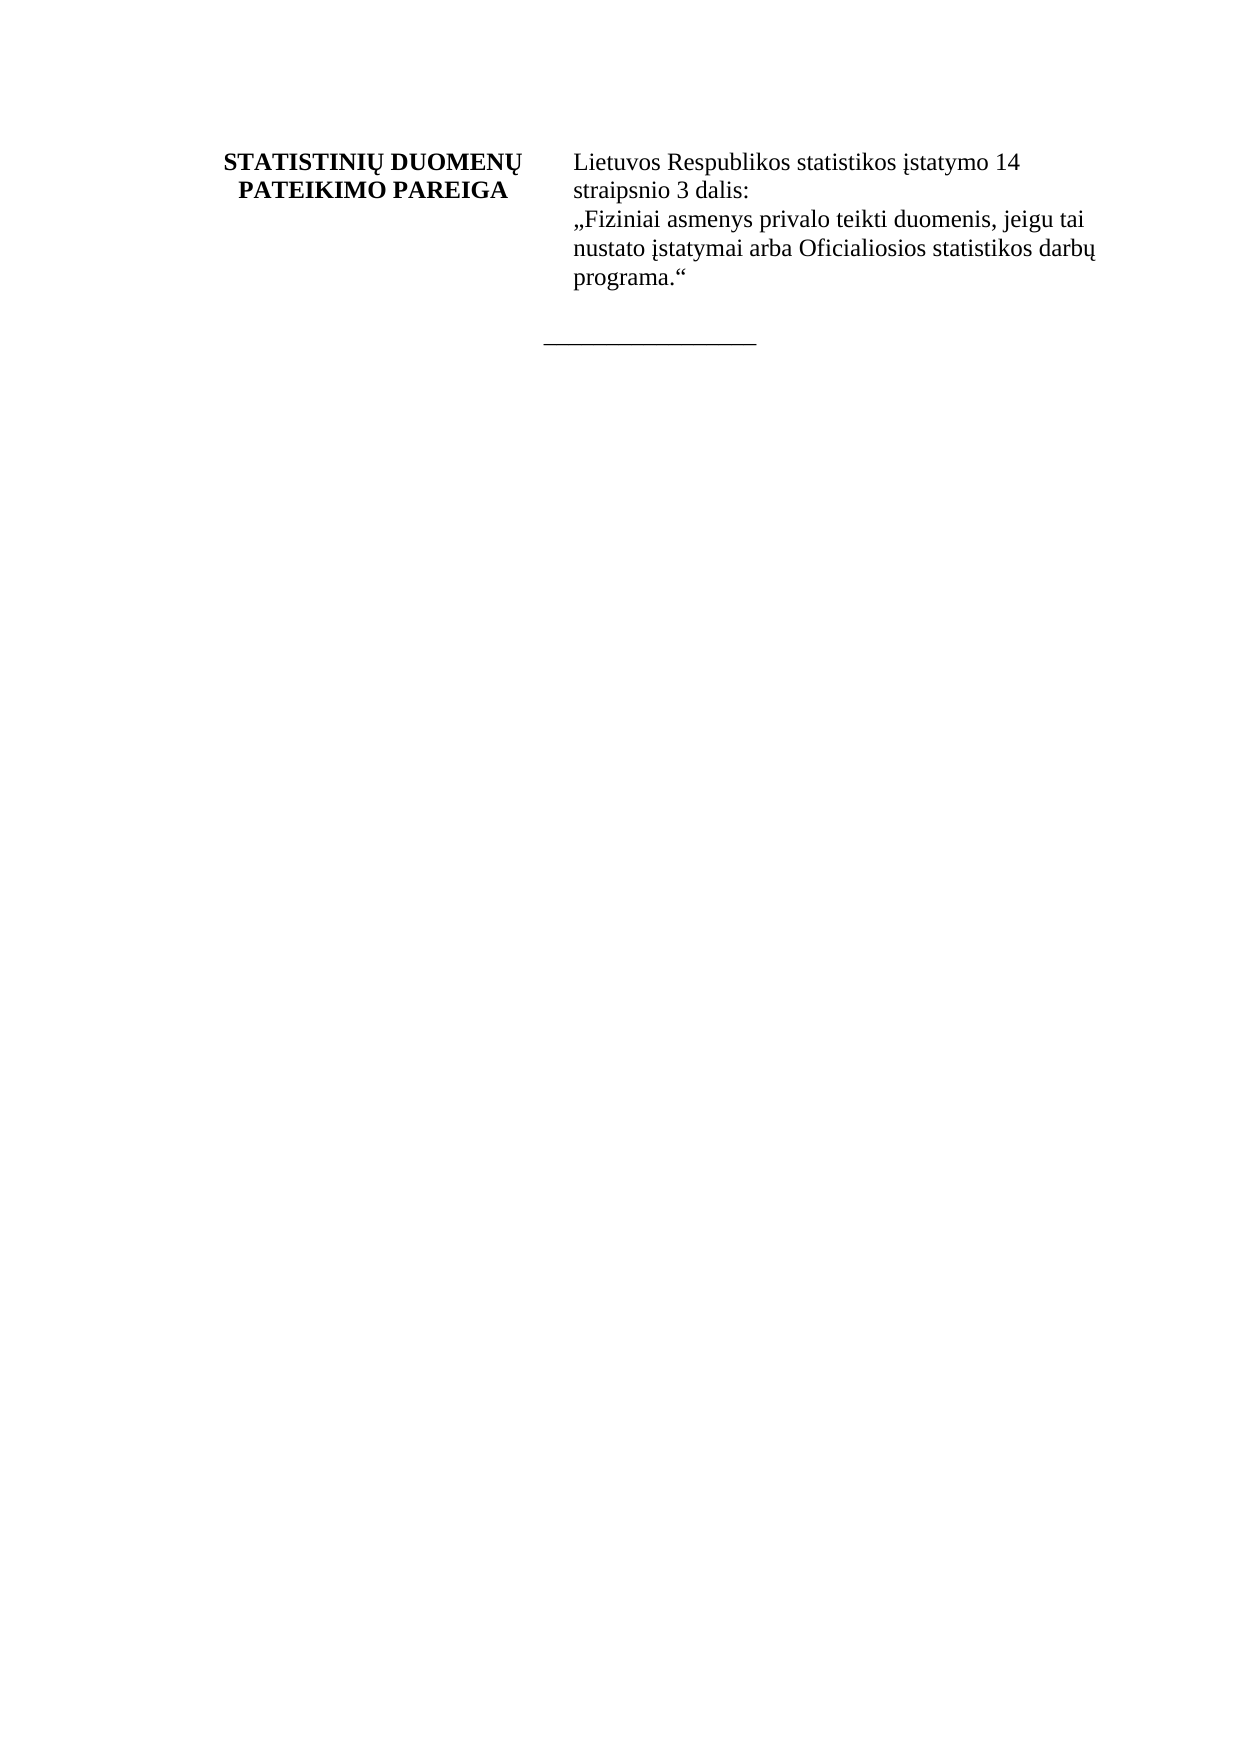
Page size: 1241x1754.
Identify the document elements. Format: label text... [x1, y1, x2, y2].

text _________________ [177, 319, 1122, 348]
table_header STATISTINIŲ DUOMENŲ PATEIKIMO PAREIGA [177, 147, 569, 291]
table_header Lietuvos Respublikos statistikos įstatymo 14 straipsnio 3 dalis: „Fiziniai asmenys privalo teikti duomenis, jeigu tai nustato įstatymai arba Oficialiosios statistikos darbų programa.“ [569, 147, 1122, 291]
